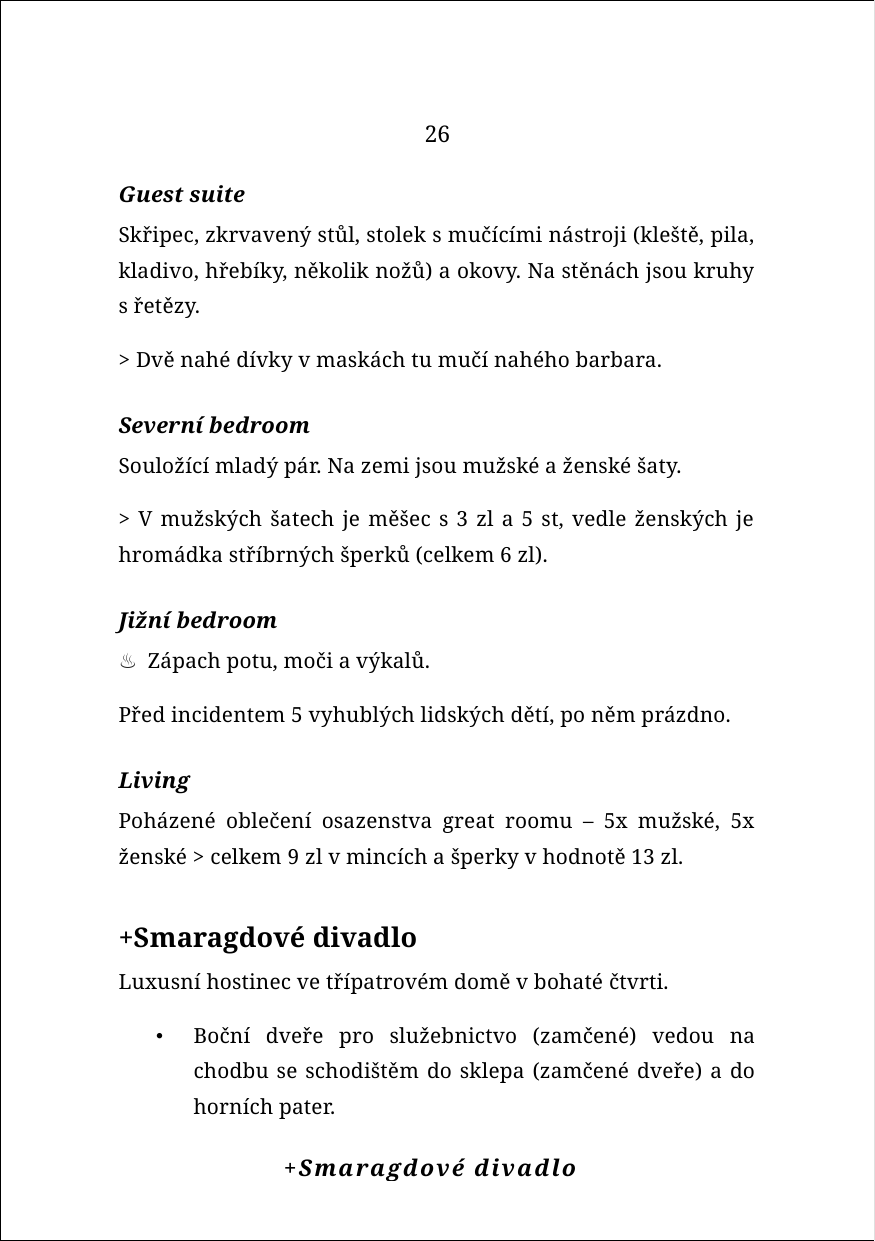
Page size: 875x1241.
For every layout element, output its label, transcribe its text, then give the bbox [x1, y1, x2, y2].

subtitle Living [118, 765, 756, 795]
text Luxusní hostinec ve třípatrovém domě v bohaté čtvrti. [118, 967, 756, 996]
subtitle Severní bedroom [118, 410, 756, 439]
text ♨ Zápach potu, moči a výkalů. [118, 647, 756, 675]
list Boční dveře pro služebnictvo (zamčené) vedou na chodbu se schodištěm do sklepa (zamčené dveře) a do horních pater. [156, 1021, 756, 1120]
text Poházené oblečení osazenstva great roomu – 5x mužské, 5x ženské > celkem 9 zl v mincích a šperky v hodnotě 13 zl. [118, 806, 756, 870]
text Skřipec, zkrvavený stůl, stolek s mučícími nástroji (kleště, pila, kladivo, hřebíky, několik nožů) a okovy. Na stěnách jsou kruhy s řetězy. [118, 221, 756, 320]
subtitle +Smaragdové divadlo [118, 919, 756, 956]
text > Dvě nahé dívky v maskách tu mučí nahého barbara. [118, 345, 756, 373]
subtitle Guest suite [118, 179, 756, 209]
text Před incidentem 5 vyhublých lidských dětí, po něm prázdno. [118, 700, 756, 728]
text > V mužských šatech je měšec s 3 zl a 5 st, vedle ženských je hromádka stříbrných šperků (celkem 6 zl). [118, 504, 756, 568]
text Souložící mladý pár. Na zemi jsou mužské a ženské šaty. [118, 451, 756, 480]
subtitle Jižní bedroom [118, 605, 756, 635]
